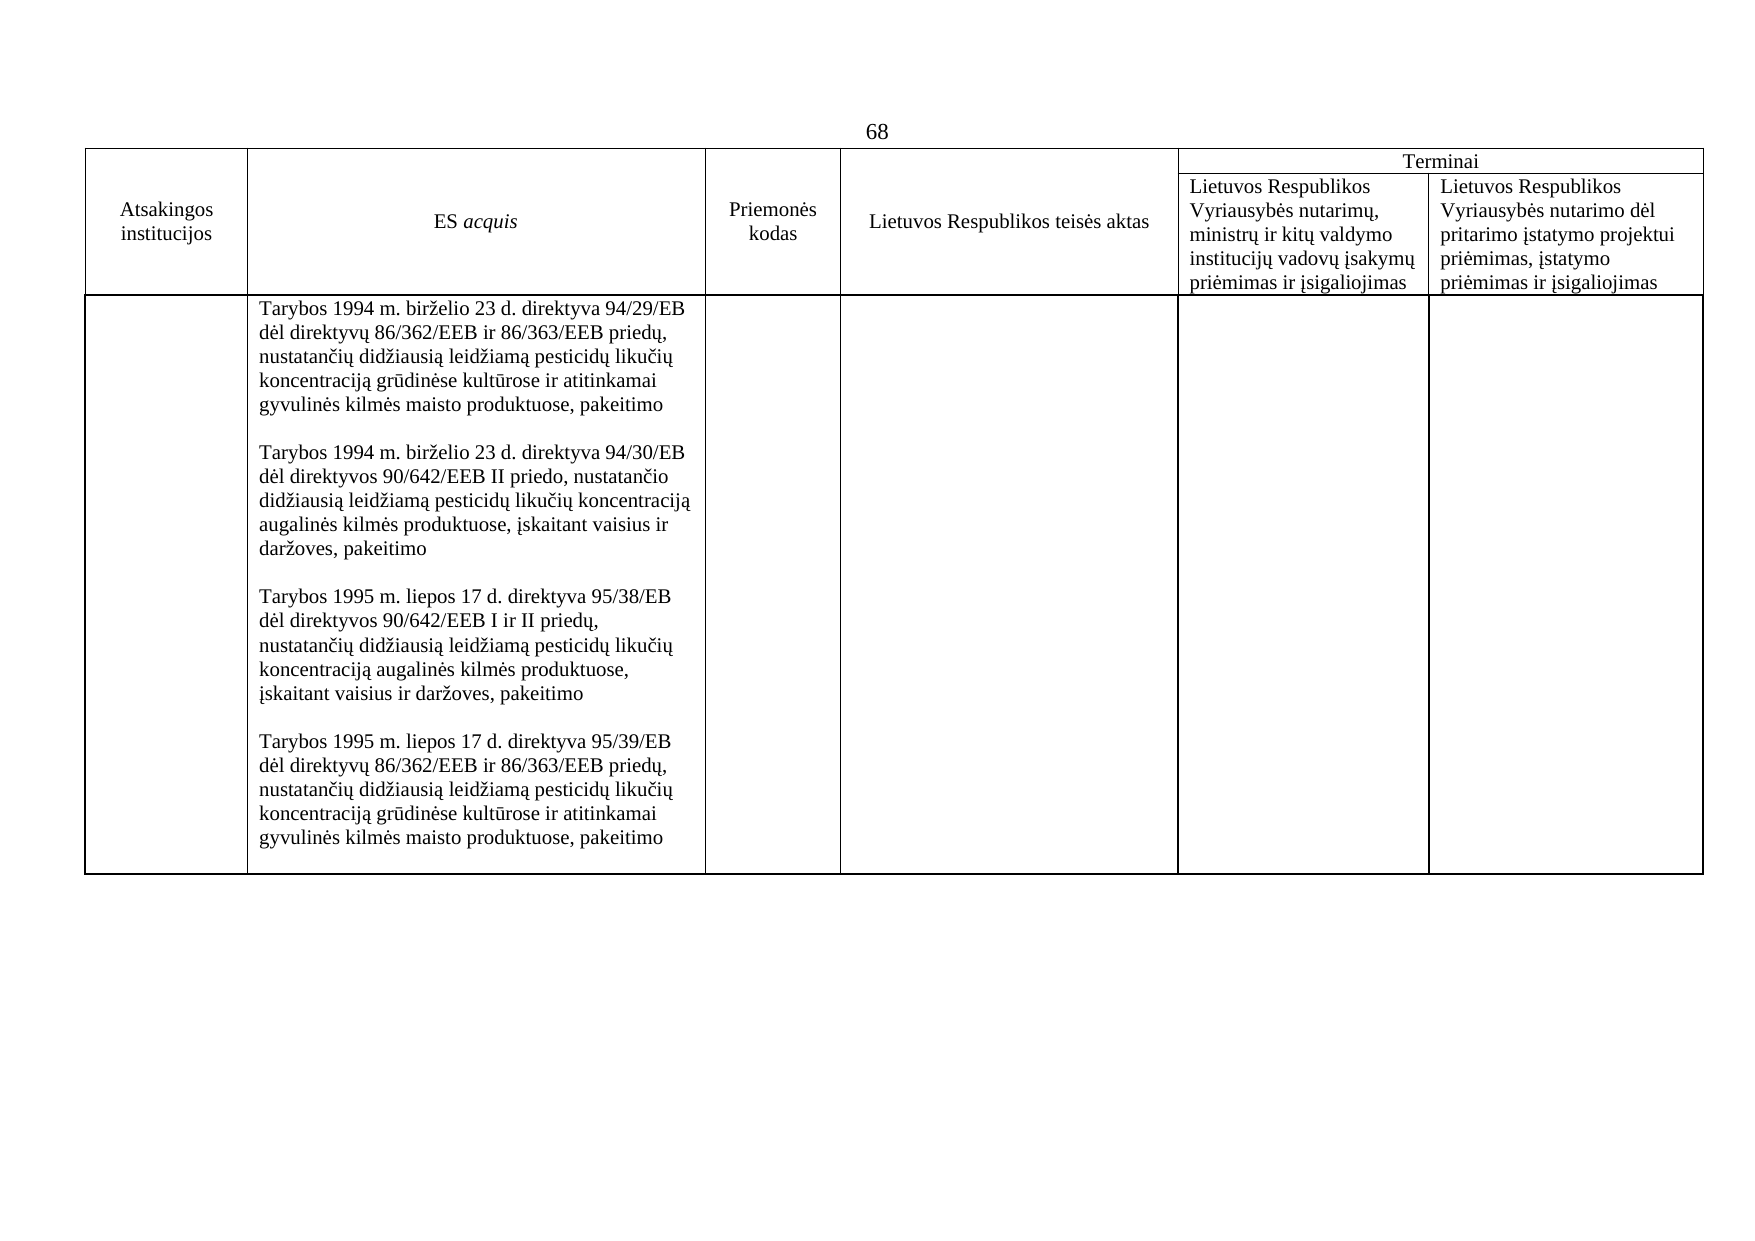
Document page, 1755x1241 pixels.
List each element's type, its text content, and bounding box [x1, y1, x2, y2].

table_header Priemonės kodas [706, 149, 840, 294]
table_cell Lietuvos Respublikos Vyriausybės nutarimų, ministrų ir kitų valdymo institucijų vadovų įsakymų priėmimas ir įsigaliojimas [1179, 174, 1428, 294]
table_header Atsakingos institucijos [86, 149, 247, 294]
table_header Terminai [1179, 149, 1703, 173]
table_cell [841, 296, 1177, 873]
table_cell [706, 296, 840, 873]
table_header ES acquis [248, 149, 705, 294]
table_cell Lietuvos Respublikos Vyriausybės nutarimo dėl pritarimo įstatymo projektui priėmimas, įstatymo priėmimas ir įsigaliojimas [1429, 174, 1703, 294]
table_cell [1430, 296, 1702, 873]
table_cell [86, 296, 247, 873]
table_header Lietuvos Respublikos teisės aktas [841, 149, 1178, 294]
table_cell [1179, 296, 1428, 873]
table_cell Tarybos 1994 m. birželio 23 d. direktyva 94/29/EB dėl direktyvų 86/362/EEB ir 86/363/EEB priedų, nustatančių didžiausią leidžiamą pesticidų likučių koncentraciją grūdinėse kultūrose ir atitinkamai gyvulinės kilmės maisto produktuose, pakeitimo Tarybos 1994 m. birželio 23 d. direktyva 94/30/EB dėl direktyvos 90/642/EEB II priedo, nustatančio didžiausią leidžiamą pesticidų likučių koncentraciją augalinės kilmės produktuose, įskaitant vaisius ir daržoves, pakeitimo Tarybos 1995 m. liepos 17 d. direktyva 95/38/EB dėl direktyvos 90/642/EEB I ir II priedų, nustatančių didžiausią leidžiamą pesticidų likučių koncentraciją augalinės kilmės produktuose, įskaitant vaisius ir daržoves, pakeitimo Tarybos 1995 m. liepos 17 d. direktyva 95/39/EB dėl direktyvų 86/362/EEB ir 86/363/EEB priedų, nustatančių didžiausią leidžiamą pesticidų likučių koncentraciją grūdinėse kultūrose ir atitinkamai gyvulinės kilmės maisto produktuose, pakeitimo [248, 296, 705, 873]
